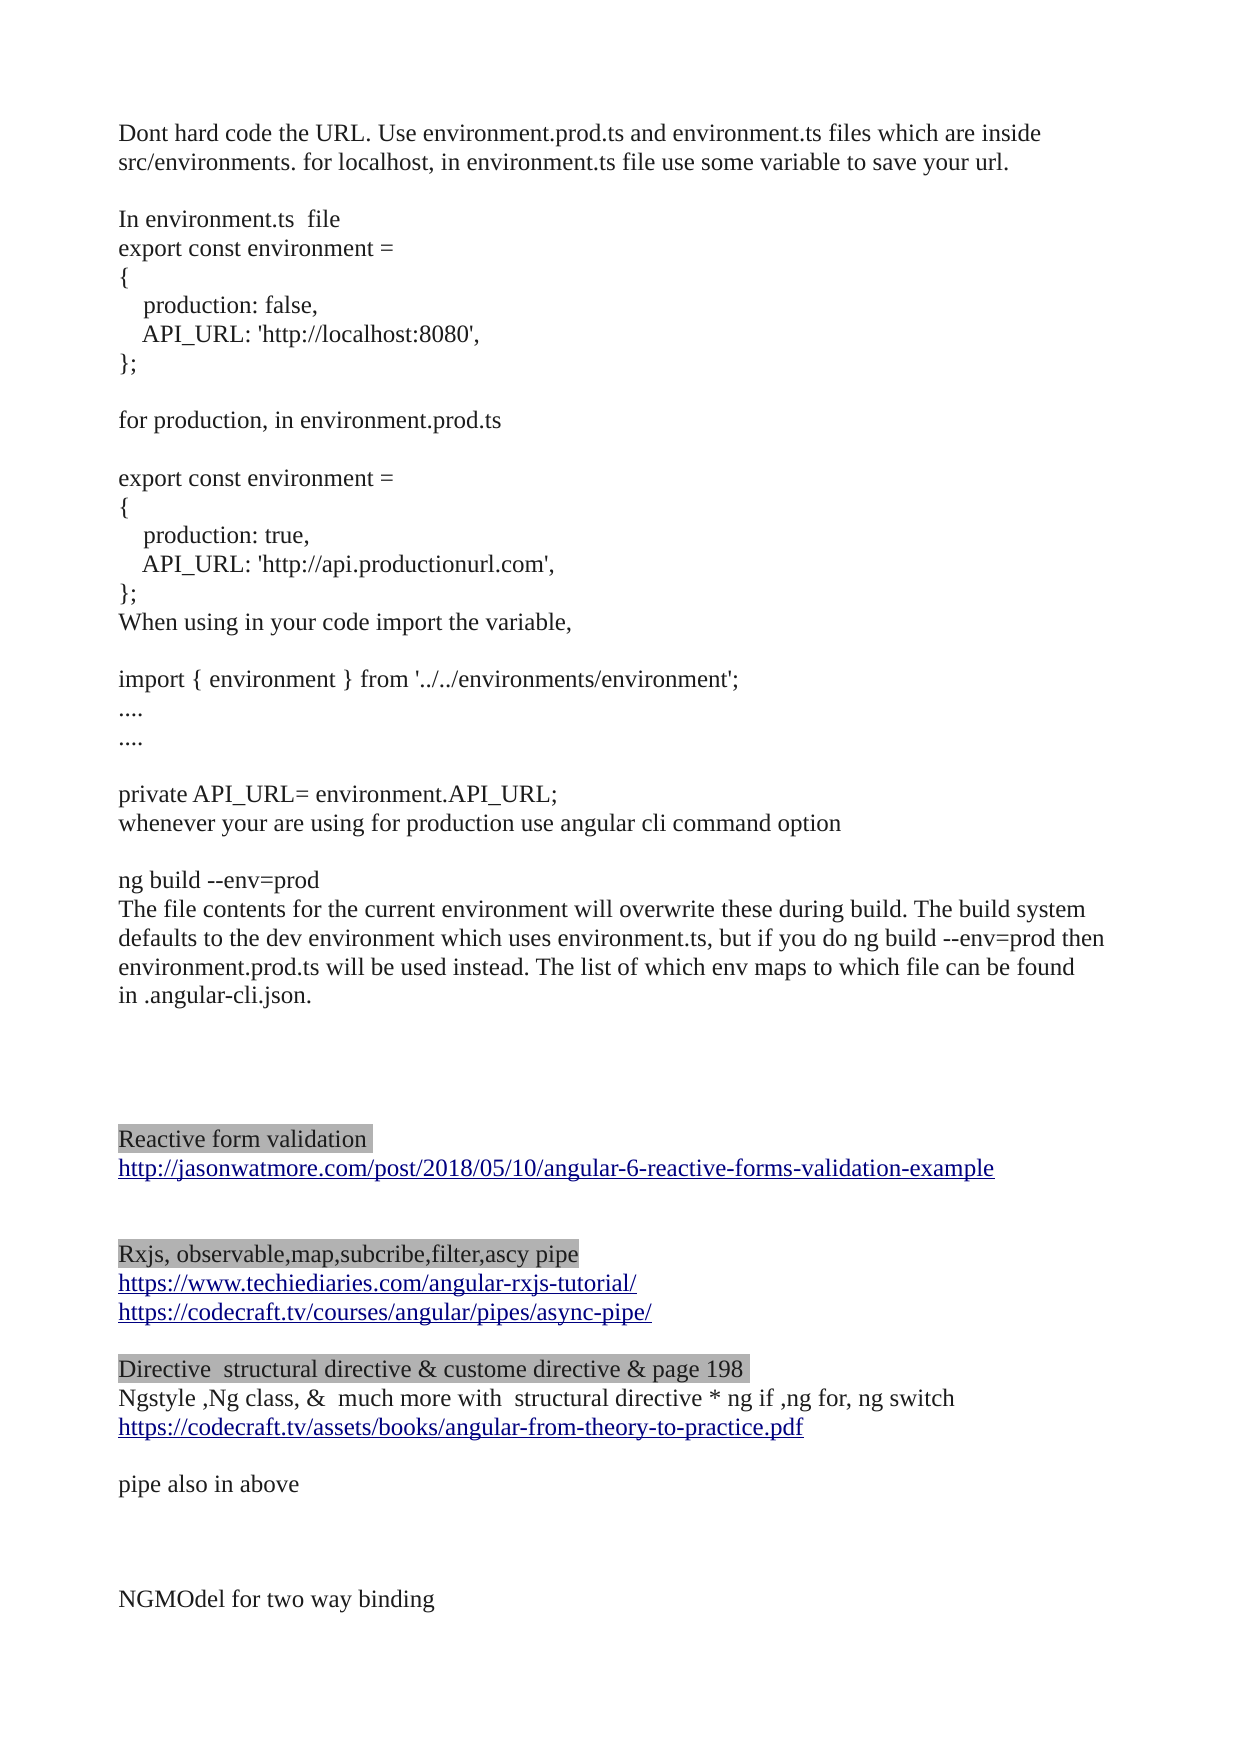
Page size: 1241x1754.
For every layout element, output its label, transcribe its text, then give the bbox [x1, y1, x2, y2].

text for production, in environment.prod.ts [118, 406, 1122, 434]
text }; [118, 348, 1122, 377]
text export const environment = [118, 463, 1122, 492]
text production: true, [118, 521, 1122, 549]
text whenever your are using for production use angular cli command option [118, 808, 1122, 837]
text When using in your code import the variable, [118, 607, 1122, 636]
text { [118, 492, 1122, 521]
text }; [118, 578, 1122, 607]
text .... [118, 693, 1122, 722]
text .... [118, 722, 1122, 751]
text Dont hard code the URL. Use environment.prod.ts and environment.ts files which are inside src/environments. for localhost, in environment.ts file use some variable to save your url. [118, 118, 1122, 176]
text import { environment } from '../../environments/environment'; [118, 664, 1122, 693]
text NGMOdel for two way binding [118, 1584, 1122, 1613]
text Ngstyle ,Ng class, & much more with structural directive * ng if ,ng for, ng switch [118, 1383, 1122, 1412]
text pipe also in above [118, 1469, 1122, 1498]
text API_URL: 'http://api.productionurl.com', [118, 549, 1122, 578]
text In environment.ts file [118, 204, 1122, 233]
text https://codecraft.tv/courses/angular/pipes/async-pipe/ [118, 1297, 1122, 1326]
text export const environment = [118, 233, 1122, 262]
text https://www.techiediaries.com/angular-rxjs-tutorial/ [118, 1268, 1122, 1297]
text Reactive form validation [118, 1124, 1122, 1153]
text API_URL: 'http://localhost:8080', [118, 319, 1122, 348]
text ng build --env=prod [118, 866, 1122, 894]
text http://jasonwatmore.com/post/2018/05/10/angular-6-reactive-forms-validation-example [118, 1153, 1122, 1182]
text production: false, [118, 291, 1122, 319]
text https://codecraft.tv/assets/books/angular-from-theory-to-practice.pdf [118, 1412, 1122, 1441]
text Directive structural directive & custome directive & page 198 [118, 1354, 1122, 1383]
text Rxjs, observable,map,subcribe,filter,ascy pipe [118, 1239, 1122, 1268]
text { [118, 262, 1122, 291]
text The file contents for the current environment will overwrite these during build. The build system defaults to the dev environment which uses environment.ts, but if you do ng build --env=prod then environment.prod.ts will be used instead. The list of which env maps to which file can be found in .angular-cli.json. [118, 894, 1122, 1009]
text private API_URL= environment.API_URL; [118, 779, 1122, 808]
